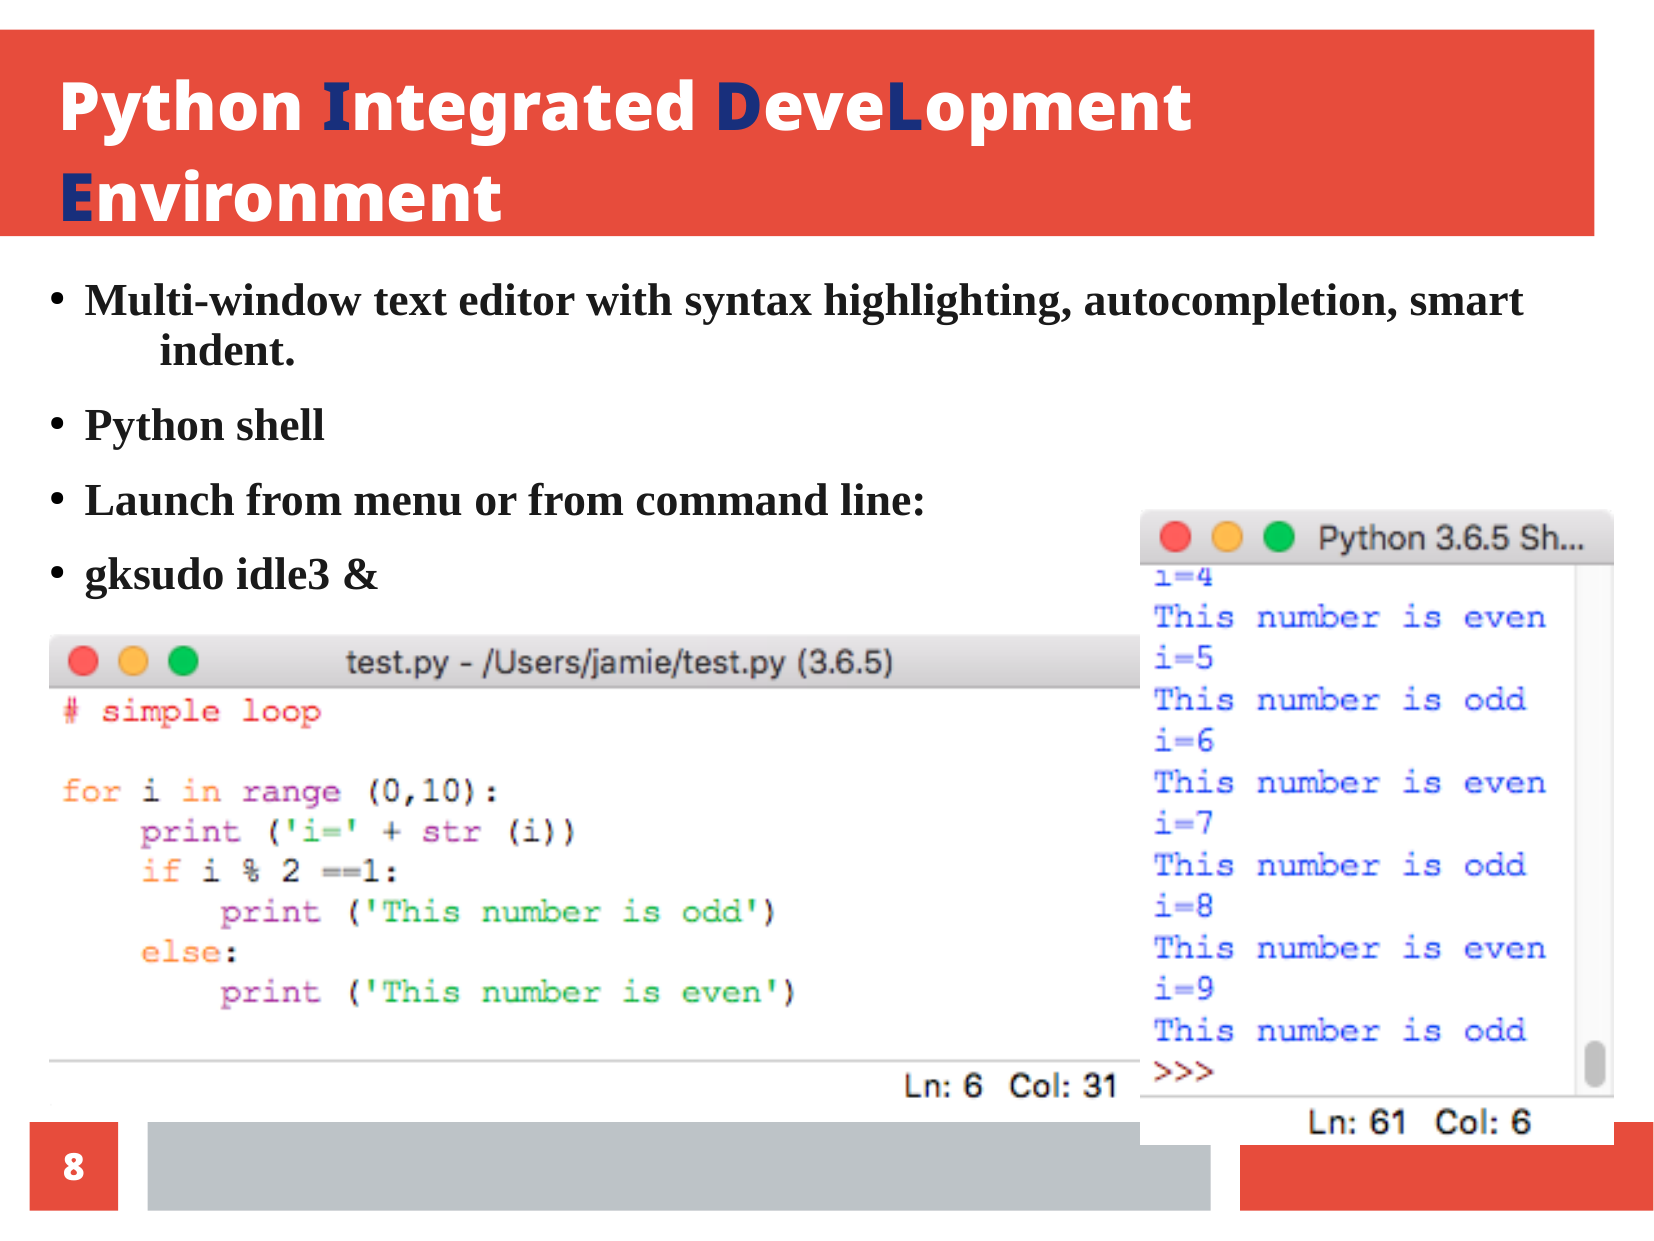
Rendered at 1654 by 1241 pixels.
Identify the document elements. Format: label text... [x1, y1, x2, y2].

list Multi-window text editor with syntax highlighting, autocompletion, smart indent. Python shell Launch from menu or from command line: gksudo idle3 & [49, 274, 1555, 634]
picture [49, 509, 1614, 1145]
title Python Integrated DeveLopment Environment [59, 59, 1595, 207]
